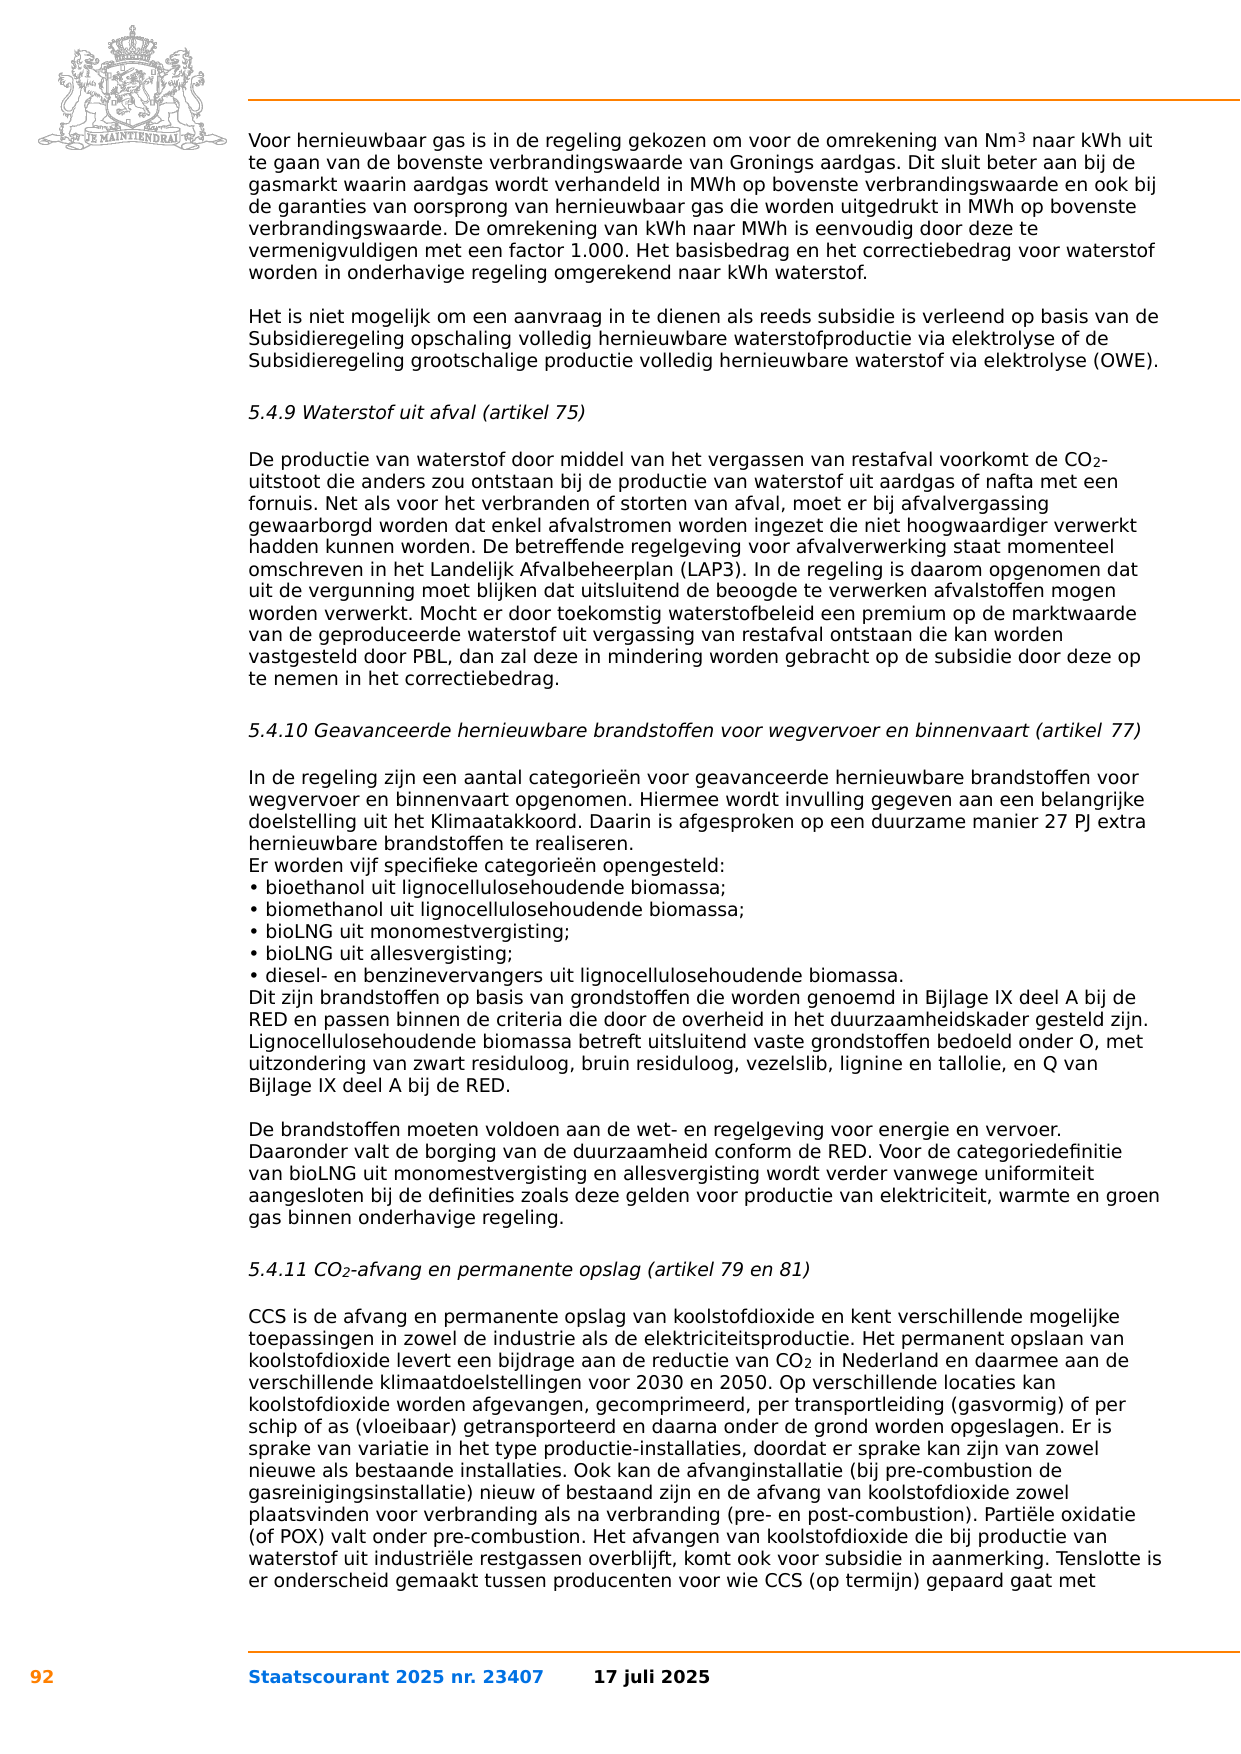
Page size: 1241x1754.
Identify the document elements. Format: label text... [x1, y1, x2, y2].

text In de regeling zijn een aantal categorieën voor geavanceerde hernieuwbare brandstoffen voor wegvervoer en binnenvaart opgenomen. Hiermee wordt invulling gegeven aan een belangrijke doelstelling uit het Klimaatakkoord. Daarin is afgesproken op een duurzame manier 27 PJ extra hernieuwbare brandstoffen te realiseren. [248, 767, 1163, 855]
text De productie van waterstof door middel van het vergassen van restafval voorkomt de CO2-uitstoot die anders zou ontstaan bij de productie van waterstof uit aardgas of nafta met een fornuis. Net als voor het verbranden of storten van afval, moet er bij afvalvergassing gewaarborgd worden dat enkel afvalstromen worden ingezet die niet hoogwaardiger verwerkt hadden kunnen worden. De betreffende regelgeving voor afvalverwerking staat momenteel omschreven in het Landelijk Afvalbeheerplan (LAP3). In de regeling is daarom opgenomen dat uit de vergunning moet blijken dat uitsluitend de beoogde te verwerken afvalstoffen mogen worden verwerkt. Mocht er door toekomstig waterstofbeleid een premium op de marktwaarde van de geproduceerde waterstof uit vergassing van restafval ontstaan die kan worden vastgesteld door PBL, dan zal deze in mindering worden gebracht op de subsidie door deze op te nemen in het correctiebedrag. [248, 448, 1163, 690]
text • bioLNG uit monomestvergisting; [248, 921, 1163, 943]
text • bioethanol uit lignocellulosehoudende biomassa; [248, 877, 1163, 899]
text • biomethanol uit lignocellulosehoudende biomassa; [248, 899, 1163, 921]
text CCS is de afvang en permanente opslag van koolstofdioxide en kent verschillende mogelijke toepassingen in zowel de industrie als de elektriciteitsproductie. Het permanent opslaan van koolstofdioxide levert een bijdrage aan de reductie van CO2 in Nederland en daarmee aan de verschillende klimaatdoelstellingen voor 2030 en 2050. Op verschillende locaties kan koolstofdioxide worden afgevangen, gecomprimeerd, per transportleiding (gasvormig) of per schip of as (vloeibaar) getransporteerd en daarna onder de grond worden opgeslagen. Er is sprake van variatie in het type productie-installaties, doordat er sprake kan zijn van zowel nieuwe als bestaande installaties. Ook kan de afvanginstallatie (bij pre-combustion de gasreinigingsinstallatie) nieuw of bestaand zijn en de afvang van koolstofdioxide zowel plaatsvinden voor verbranding als na verbranding (pre- en post-combustion). Partiële oxidatie (of POX) valt onder pre-combustion. Het afvangen van koolstofdioxide die bij productie van waterstof uit industriële restgassen overblijft, komt ook voor subsidie in aanmerking. Tenslotte is er onderscheid gemaakt tussen producenten voor wie CCS (op termijn) gepaard gaat met [248, 1306, 1163, 1591]
subtitle 5.4.10 Geavanceerde hernieuwbare brandstoffen voor wegvervoer en binnenvaart (artikel 77) [248, 720, 1163, 742]
text Het is niet mogelijk om een aanvraag in te dienen als reeds subsidie is verleend op basis van de Subsidieregeling opschaling volledig hernieuwbare waterstofproductie via elektrolyse of de Subsidieregeling grootschalige productie volledig hernieuwbare waterstof via elektrolyse (OWE). [248, 306, 1163, 372]
text • diesel- en benzinevervangers uit lignocellulosehoudende biomassa. [248, 965, 1163, 987]
subtitle 5.4.11 CO2-afvang en permanente opslag (artikel 79 en 81) [248, 1259, 1163, 1281]
text De brandstoffen moeten voldoen aan de wet- en regelgeving voor energie en vervoer. Daaronder valt de borging van de duurzaamheid conform de RED. Voor de categoriedefinitie van bioLNG uit monomestvergisting en allesvergisting wordt verder vanwege uniformiteit aangesloten bij de definities zoals deze gelden voor productie van elektriciteit, warmte en groen gas binnen onderhavige regeling. [248, 1119, 1163, 1229]
text Er worden vijf specifieke categorieën opengesteld: [248, 855, 1163, 877]
subtitle 5.4.9 Waterstof uit afval (artikel 75) [248, 402, 1163, 423]
picture [38, 25, 227, 150]
text Dit zijn brandstoffen op basis van grondstoffen die worden genoemd in Bijlage IX deel A bij de RED en passen binnen de criteria die door de overheid in het duurzaamheidskader gesteld zijn. Lignocellulosehoudende biomassa betreft uitsluitend vaste grondstoffen bedoeld onder O, met uitzondering van zwart residuloog, bruin residuloog, vezelslib, lignine en tallolie, en Q van Bijlage IX deel A bij de RED. [248, 987, 1163, 1097]
text Voor hernieuwbaar gas is in de regeling gekozen om voor de omrekening van Nm3 naar kWh uit te gaan van de bovenste verbrandingswaarde van Gronings aardgas. Dit sluit beter aan bij de gasmarkt waarin aardgas wordt verhandeld in MWh op bovenste verbrandingswaarde en ook bij de garanties van oorsprong van hernieuwbaar gas die worden uitgedrukt in MWh op bovenste verbrandingswaarde. De omrekening van kWh naar MWh is eenvoudig door deze te vermenigvuldigen met een factor 1.000. Het basisbedrag en het correctiebedrag voor waterstof worden in onderhavige regeling omgerekend naar kWh waterstof. [248, 130, 1163, 284]
text • bioLNG uit allesvergisting; [248, 943, 1163, 965]
